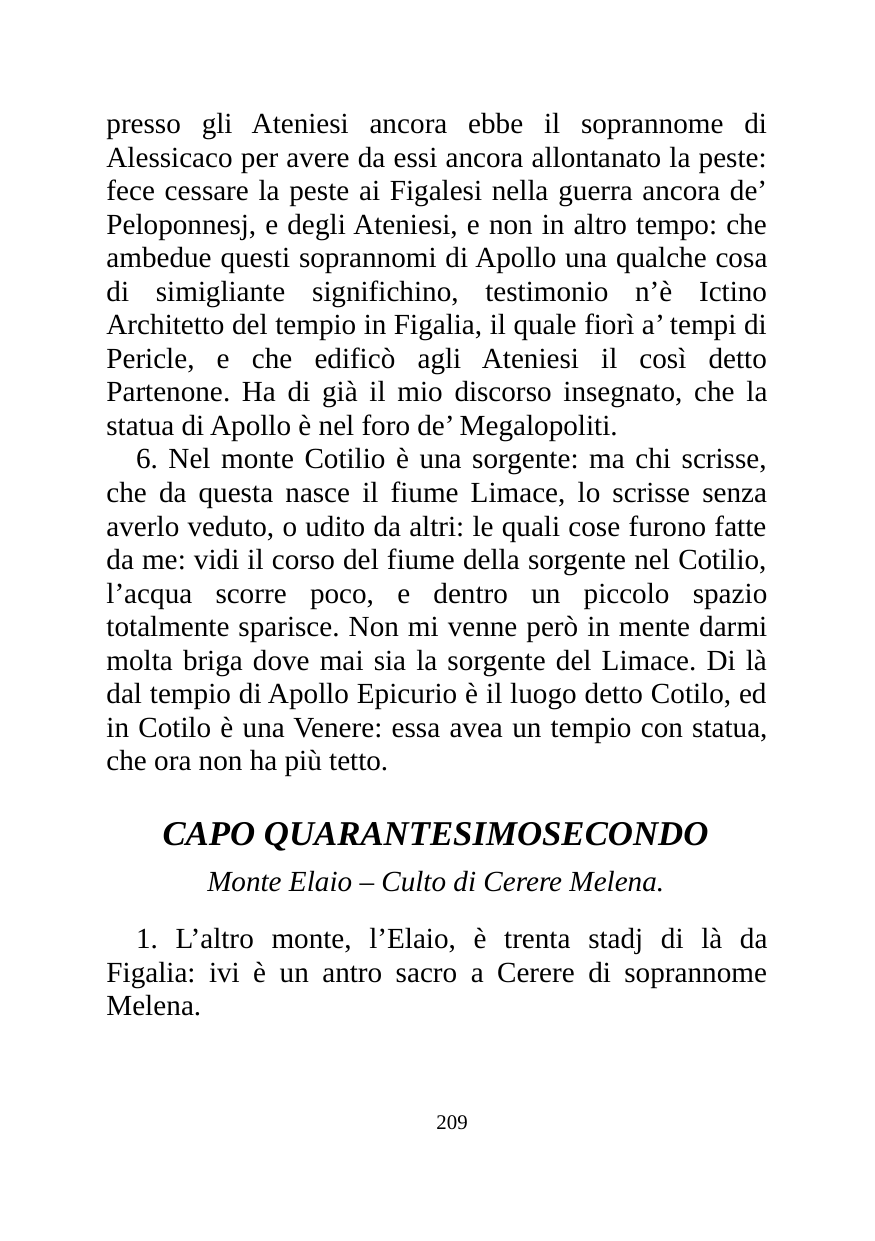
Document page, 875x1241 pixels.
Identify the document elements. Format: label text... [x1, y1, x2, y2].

text presso gli Ateniesi ancora ebbe il soprannome di Alessicaco per avere da essi ancora allontanato la peste: fece cessare la peste ai Figalesi nella guerra ancora de’ Peloponnesj, e degli Ateniesi, e non in altro tempo: che ambedue questi soprannomi di Apollo una qualche cosa di simigliante significhino, testimonio n’è Ictino Architetto del tempio in Figalia, il quale fiorì a’ tempi di Pericle, e che edificò agli Ateniesi il così detto Partenone. Ha di già il mio discorso insegnato, che la statua di Apollo è nel foro de’ Megalopoliti. [106, 106, 768, 442]
text 6. Nel monte Cotilio è una sorgente: ma chi scrisse, che da questa nasce il fiume Limace, lo scrisse senza averlo veduto, o udito da altri: le quali cose furono fatte da me: vidi il corso del fiume della sorgente nel Cotilio, l’acqua scorre poco, e dentro un piccolo spazio totalmente sparisce. Non mi venne però in mente darmi molta briga dove mai sia la sorgente del Limace. Di là dal tempio di Apollo Epicurio è il luogo detto Cotilo, ed in Cotilo è una Venere: essa avea un tempio con statua, che ora non ha più tetto. [106, 442, 768, 777]
subtitle CAPO QUARANTESIMOSECONDO [106, 812, 768, 852]
text Monte Elaio – Culto di Cerere Melena. [106, 864, 768, 898]
text 1. L’altro monte, l’Elaio, è trenta stadj di là da Figalia: ivi è un antro sacro a Cerere di soprannome Melena. [106, 921, 768, 1022]
